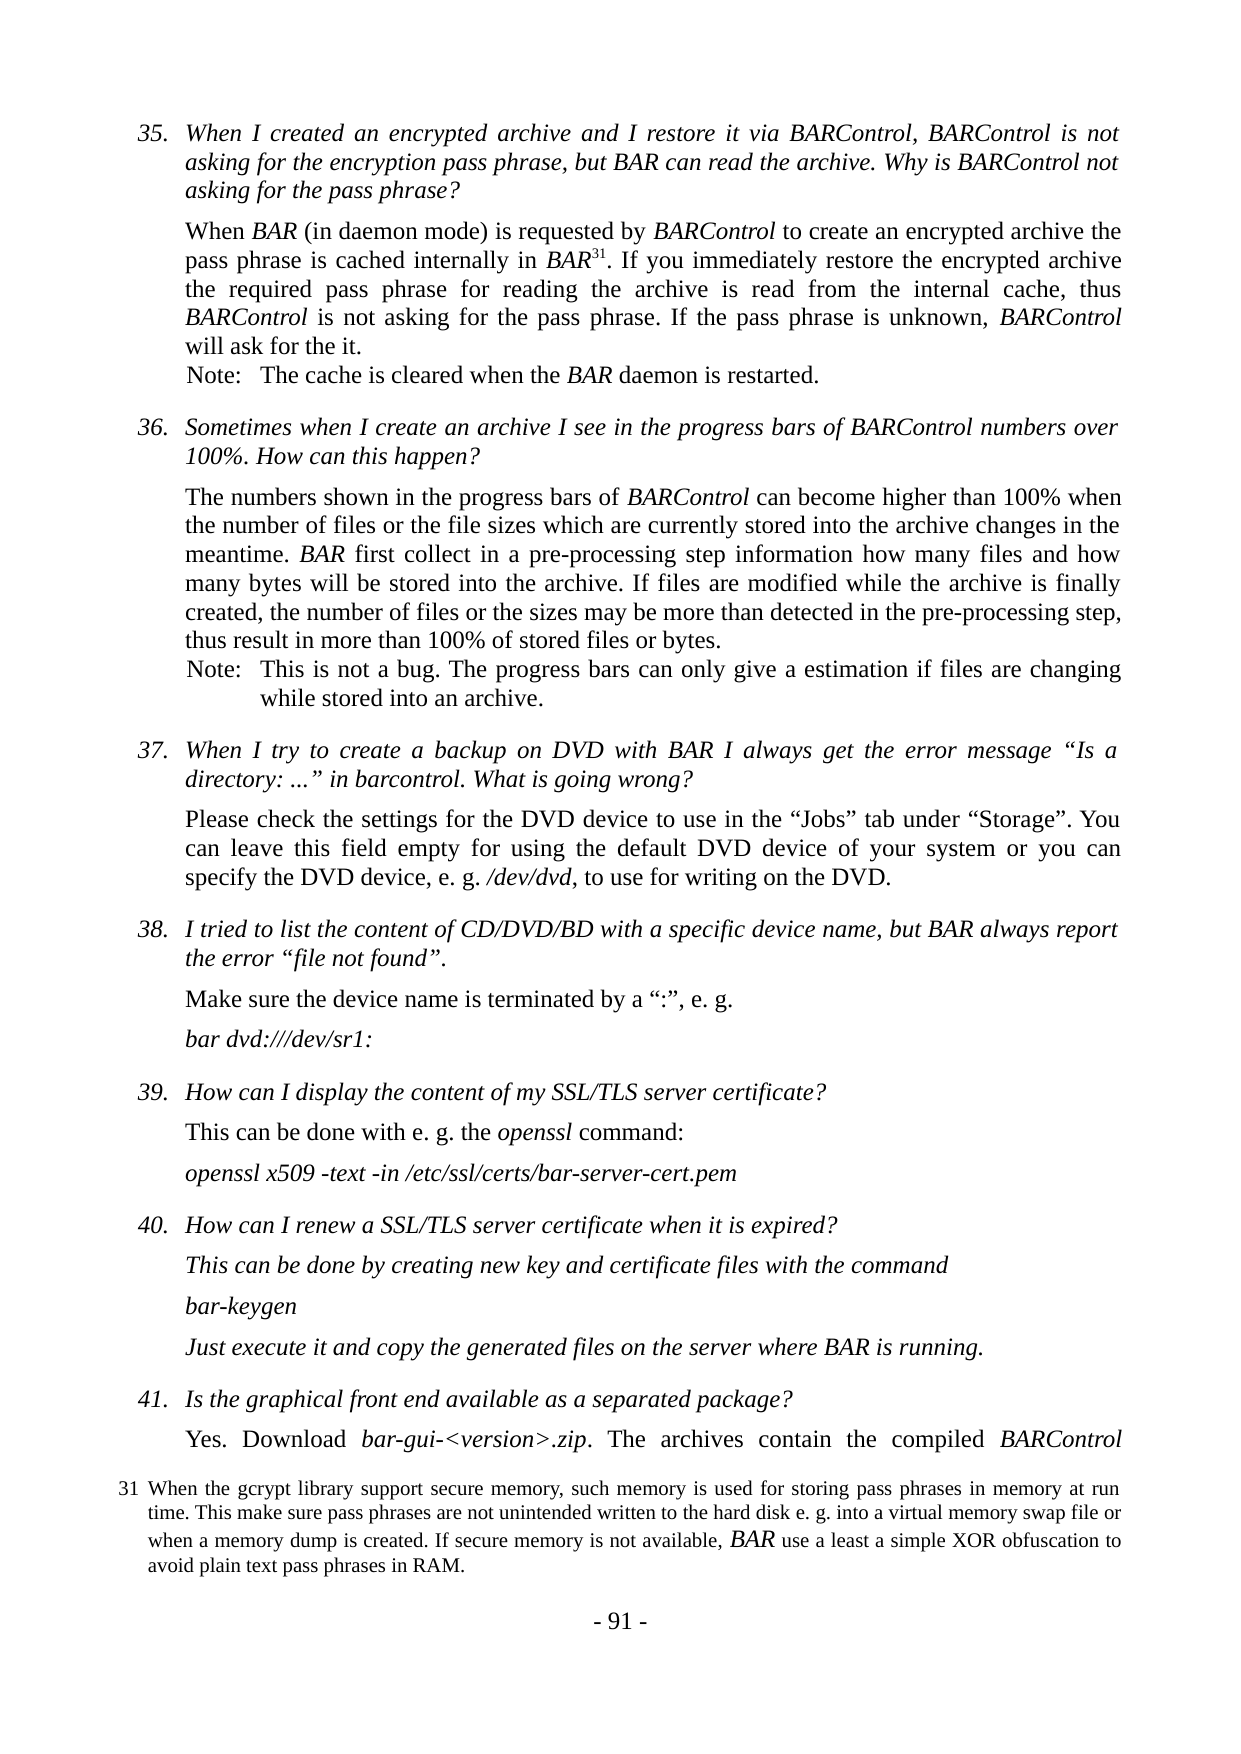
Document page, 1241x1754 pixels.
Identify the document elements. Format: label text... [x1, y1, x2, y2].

text When the gcrypt library support secure memory, such memory is used for storing pass phrases in memory at run time. This make sure pass phrases are not unintended written to the hard disk e. g. into a virtual memory swap file or when a memory dump is created. If secure memory is not available, BAR use a least a simple XOR obfuscation to avoid plain text pass phrases in RAM. [118, 1476, 1122, 1577]
text Just execute it and copy the generated files on the server where BAR is running. [185, 1332, 1122, 1360]
list How can I renew a SSL/TLS server certificate when it is expired? [138, 1210, 1122, 1239]
list Sometimes when I create an archive I see in the progress bars of BARControl numbers over 100%. How can this happen? [138, 412, 1122, 470]
text Make sure the device name is terminated by a “:”, e. g. [185, 984, 1122, 1012]
text Note: The cache is cleared when the BAR daemon is restarted. [186, 360, 1122, 389]
list When I created an encrypted archive and I restore it via BARControl, BARControl is not asking for the encryption pass phrase, but BAR can read the archive. Why is BARControl not asking for the pass phrase? [138, 118, 1122, 204]
text This can be done by creating new key and certificate files with the command [185, 1251, 1122, 1279]
list I tried to list the content of CD/DVD/BD with a specific device name, but BAR always report the error “file not found”. [138, 914, 1122, 972]
text bar-keygen [185, 1291, 1122, 1320]
text openssl x509 -text -in /etc/ssl/certs/bar-server-cert.pem [185, 1158, 1122, 1186]
list How can I display the content of my SSL/TLS server certificate? [138, 1077, 1122, 1105]
text When BAR (in daemon mode) is requested by BARControl to create an encrypted archive the pass phrase is cached internally in BAR. If you immediately restore the encrypted archive the required pass phrase for reading the archive is read from the internal cache, thus BARControl is not asking for the pass phrase. If the pass phrase is unknown, BARControl will ask for the it. [185, 216, 1122, 360]
list When I try to create a backup on DVD with BAR I always get the error message “Is a directory: ...” in barcontrol. What is going wrong? [138, 735, 1122, 793]
text bar dvd:///dev/sr1: [185, 1024, 1122, 1053]
text This can be done with e. g. the openssl command: [185, 1117, 1122, 1146]
text The numbers shown in the progress bars of BARControl can become higher than 100% when the number of files or the file sizes which are currently stored into the archive changes in the meantime. BAR first collect in a pre-processing step information how many files and how many bytes will be stored into the archive. If files are modified while the archive is finally created, the number of files or the sizes may be more than detected in the pre-processing step, thus result in more than 100% of stored files or bytes. [185, 482, 1122, 654]
text Yes. Download bar-gui-<version>.zip. The archives contain the compiled BARControl [185, 1424, 1122, 1453]
list Is the graphical front end available as a separated package? [138, 1384, 1122, 1413]
text Please check the settings for the DVD device to use in the “Jobs” tab under “Storage”. You can leave this field empty for using the default DVD device of your system or you can specify the DVD device, e. g. /dev/dvd, to use for writing on the DVD. [185, 804, 1122, 891]
text Note: This is not a bug. The progress bars can only give a estimation if files are changing while stored into an archive. [186, 654, 1122, 712]
